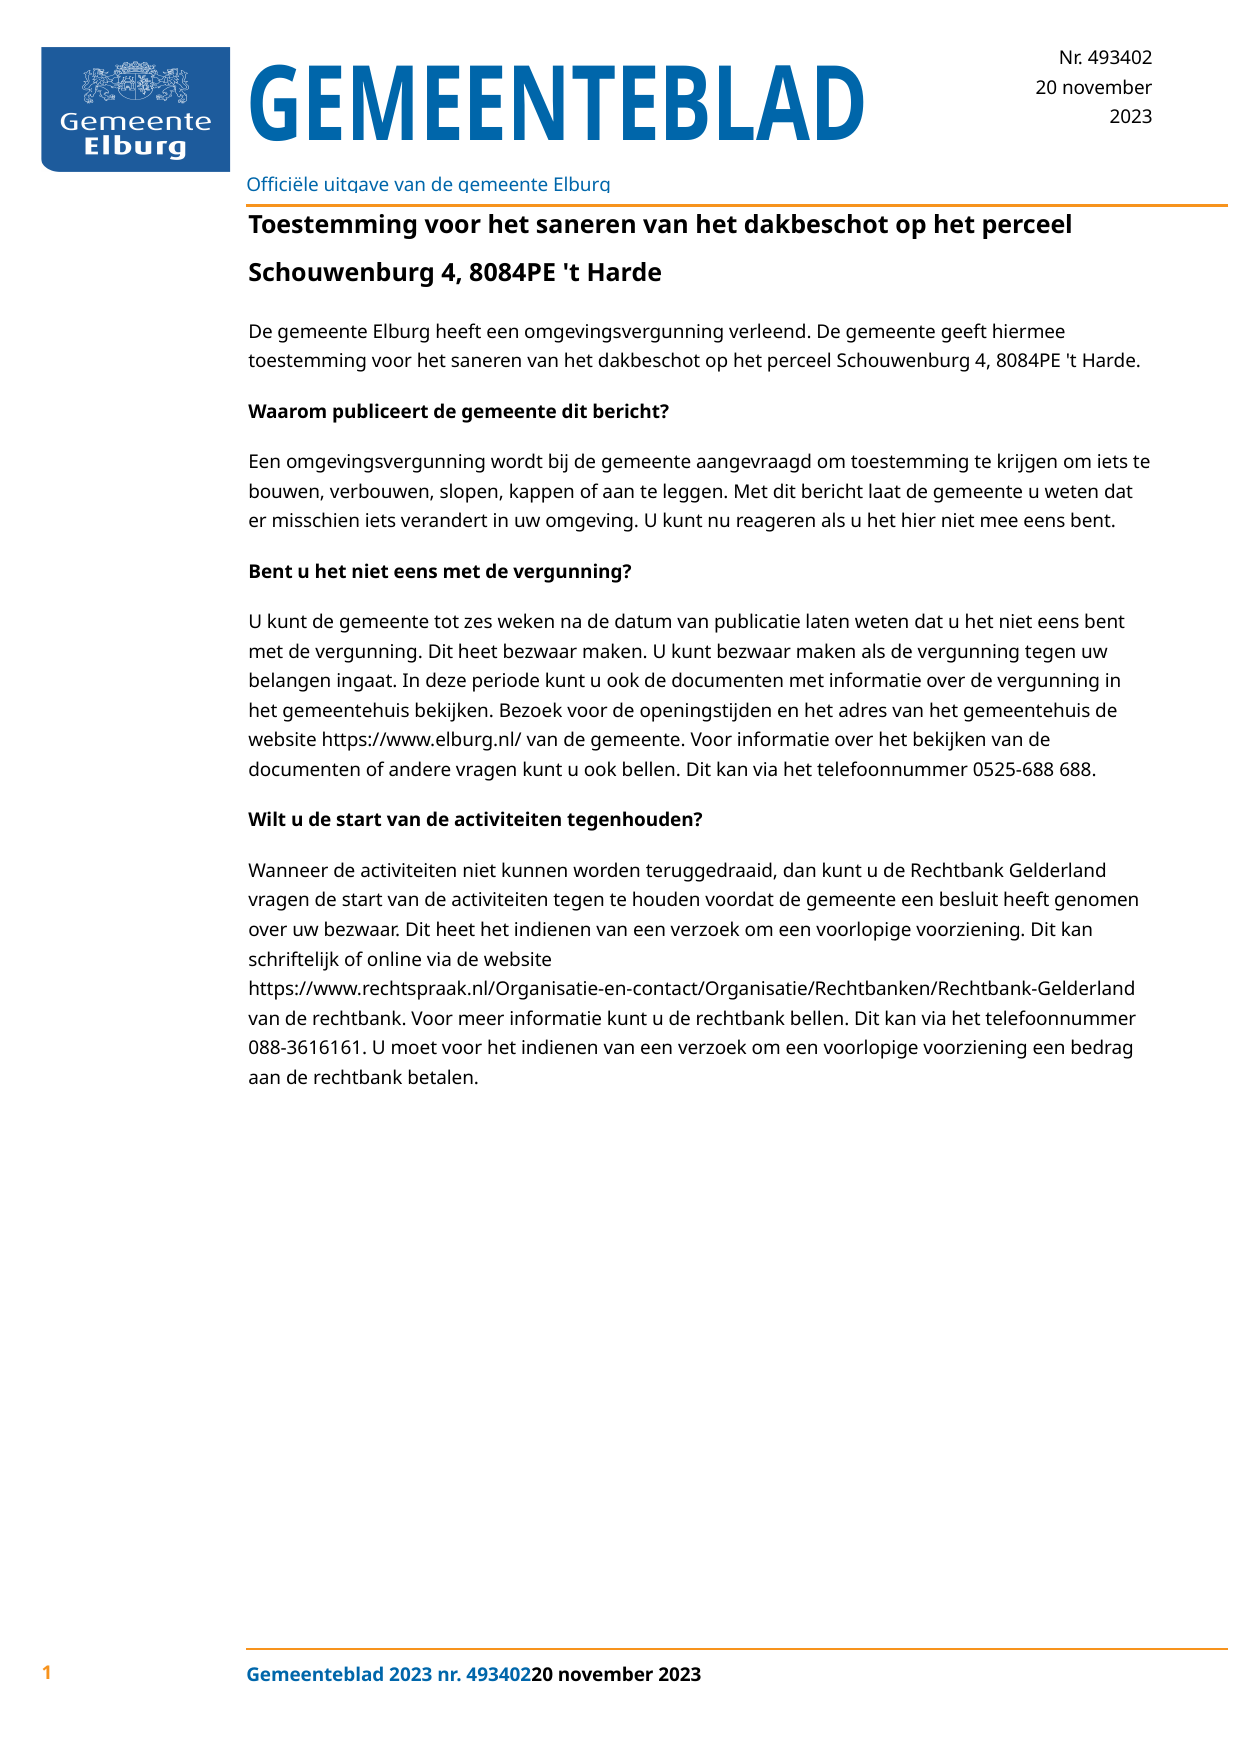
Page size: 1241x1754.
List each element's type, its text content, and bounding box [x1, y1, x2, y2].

text Bent u het niet eens met de vergunning? [248, 558, 1152, 584]
text Waarom publiceert de gemeente dit bericht? [248, 398, 1152, 424]
picture [41, 47, 231, 172]
text Wanneer de activiteiten niet kunnen worden teruggedraaid, dan kunt u de Rechtbank Gelderland vragen de start van de activiteiten tegen te houden voordat de gemeente een besluit heeft genomen over uw bezwaar. Dit heet het indienen van een verzoek om een voorlopige voorziening. Dit kan schriftelijk of online via de website https://www.rechtspraak.nl/Organisatie-en-contact/Organisatie/Rechtbanken/Rechtbank-Gelderland van de rechtbank. Voor meer informatie kunt u de rechtbank bellen. Dit kan via het telefoonnummer 088-3616161. U moet voor het indienen van een verzoek om een voorlopige voorziening een bedrag aan de rechtbank betalen. [248, 857, 1152, 1090]
text De gemeente Elburg heeft een omgevingsvergunning verleend. De gemeente geeft hiermee toestemming voor het saneren van het dakbeschot op het perceel Schouwenburg 4, 8084PE 't Harde. [248, 318, 1152, 373]
text Wilt u de start van de activiteiten tegenhouden? [248, 807, 1152, 832]
text Toestemming voor het saneren van het dakbeschot op het perceel Schouwenburg 4, 8084PE 't Harde [248, 207, 1152, 288]
text U kunt de gemeente tot zes weken na de datum van publicatie laten weten dat u het niet eens bent met de vergunning. Dit heet bezwaar maken. U kunt bezwaar maken als de vergunning tegen uw belangen ingaat. In deze periode kunt u ook de documenten met informatie over de vergunning in het gemeentehuis bekijken. Bezoek voor de openingstijden en het adres van het gemeentehuis de website https://www.elburg.nl/ van de gemeente. Voor informatie over het bekijken van de documenten of andere vragen kunt u ook bellen. Dit kan via het telefoonnummer 0525-688 688. [248, 608, 1152, 782]
text Een omgevingsvergunning wordt bij de gemeente aangevraagd om toestemming te krijgen om iets te bouwen, verbouwen, slopen, kappen of aan te leggen. Met dit bericht laat de gemeente u weten dat er misschien iets verandert in uw omgeving. U kunt nu reageren als u het hier niet mee eens bent. [248, 448, 1152, 533]
